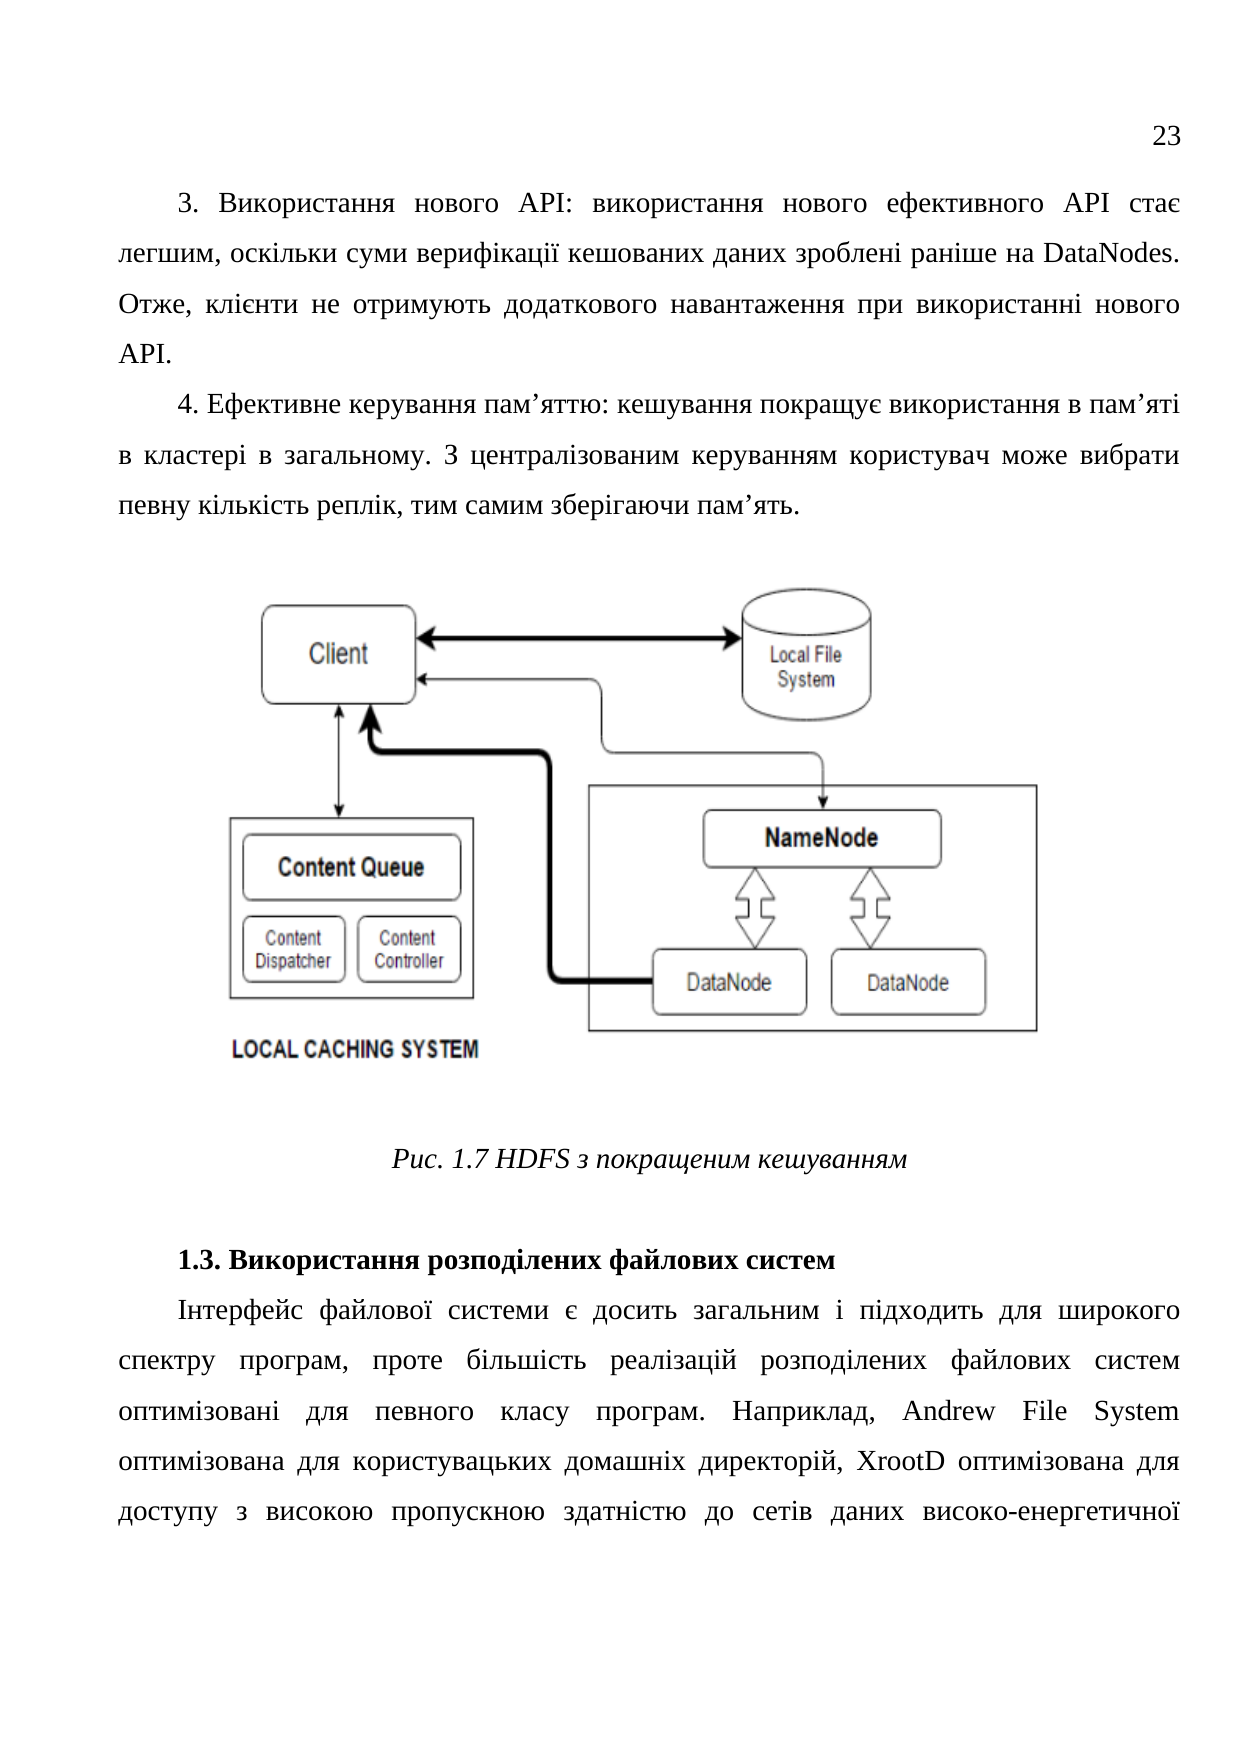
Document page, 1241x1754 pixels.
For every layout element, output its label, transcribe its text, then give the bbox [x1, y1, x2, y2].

text 4. Ефективне керування пам’яттю: кешування покращує використання в пам’яті в кластері в загальному. З централізованим керуванням користувач може вибрати певну кількість реплік, тим самим зберігаючи пам’ять. [118, 386, 1181, 521]
picture [155, 561, 1116, 1088]
text Рис. 1.7 HDFS з покращеним кешуванням [118, 1141, 1181, 1175]
text Інтерфейс файлової системи є досить загальним і підходить для широкого спектру програм, проте більшість реалізацій розподілених файлових систем оптимізовані для певного класу програм. Наприклад, Andrew File System оптимізована для користувацьких домашніх директорій, XrootD оптимізована для доступу з високою пропускною здатністю до сетів даних високо-енергетичної [118, 1292, 1181, 1527]
text 3. Використання нового API: використання нового ефективного API стає легшим, оскільки суми верифікації кешованих даних зроблені раніше на DataNodes. Отже, клієнти не отримують додаткового навантаження при використанні нового API. [118, 185, 1181, 370]
subtitle 1.3. Використання розподілених файлових систем [118, 1242, 1181, 1275]
